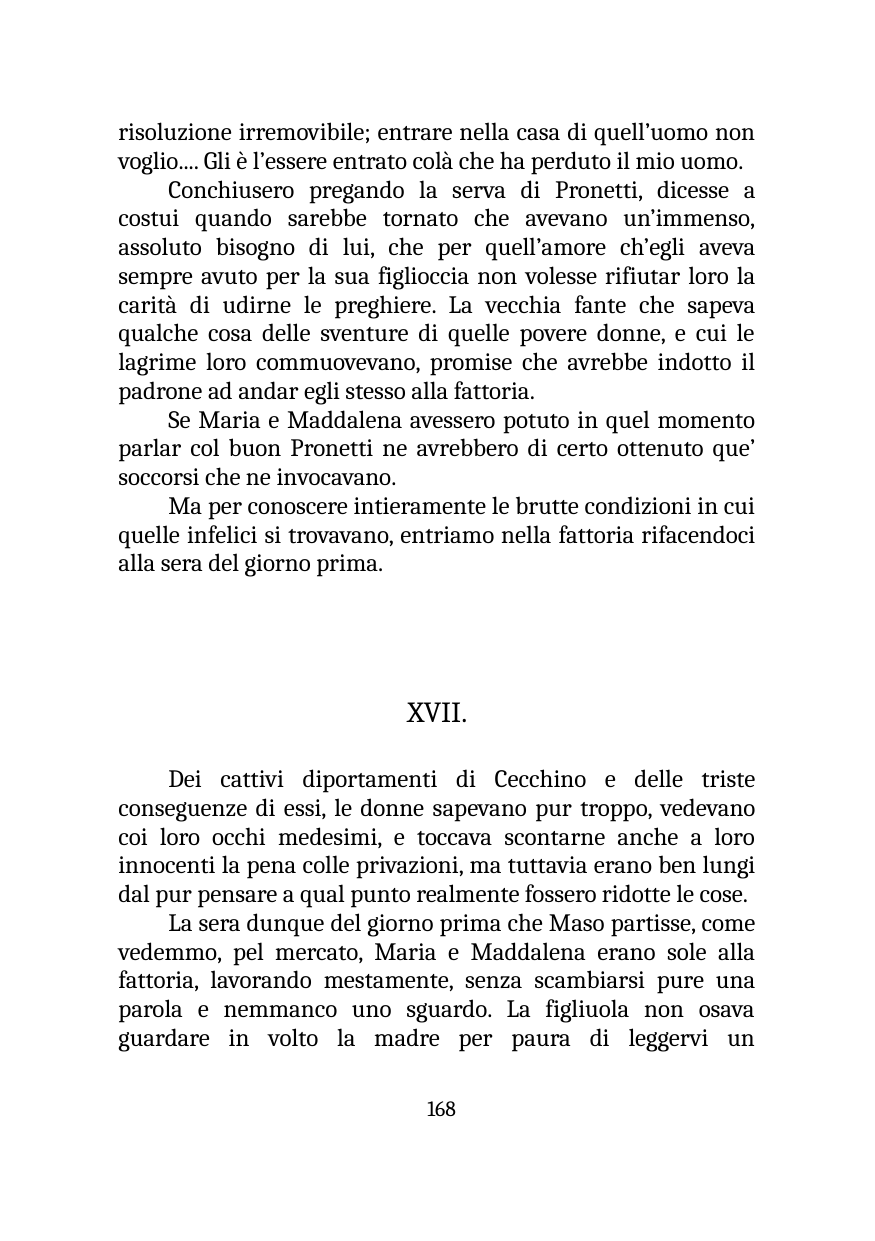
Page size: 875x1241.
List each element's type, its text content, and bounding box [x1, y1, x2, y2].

text Ma per conoscere intieramente le brutte condizioni in cui quelle infelici si trovavano, entriamo nella fattoria rifacendoci alla sera del giorno prima. [118, 492, 756, 578]
subtitle XVII. [118, 696, 756, 730]
text Conchiusero pregando la serva di Pronetti, dicesse a costui quando sarebbe tornato che avevano un’immenso, assoluto bisogno di lui, che per quell’amore ch’egli aveva sempre avuto per la sua figlioccia non volesse rifiutar loro la carità di udirne le preghiere. La vecchia fante che sapeva qualche cosa delle sventure di quelle povere donne, e cui le lagrime loro commuovevano, promise che avrebbe indotto il padrone ad andar egli stesso alla fattoria. [118, 176, 756, 406]
text Dei cattivi diportamenti di Cecchino e delle triste conseguenze di essi, le donne sapevano pur troppo, vedevano coi loro occhi medesimi, e toccava scontarne anche a loro innocenti la pena colle privazioni, ma tuttavia erano ben lungi dal pur pensare a qual punto realmente fossero ridotte le cose. [118, 765, 756, 909]
text Se Maria e Maddalena avessero potuto in quel momento parlar col buon Pronetti ne avrebbero di certo ottenuto que’ soccorsi che ne invocavano. [118, 406, 756, 492]
text risoluzione irremovibile; entrare nella casa di quell’uomo non voglio.... Gli è l’essere entrato colà che ha perduto il mio uomo. [118, 118, 756, 176]
text La sera dunque del giorno prima che Maso partisse, come vedemmo, pel mercato, Maria e Maddalena erano sole alla fattoria, lavorando mestamente, senza scambiarsi pure una parola e nemmanco uno sguardo. La figliuola non osava guardare in volto la madre per paura di leggervi un [118, 909, 756, 1053]
